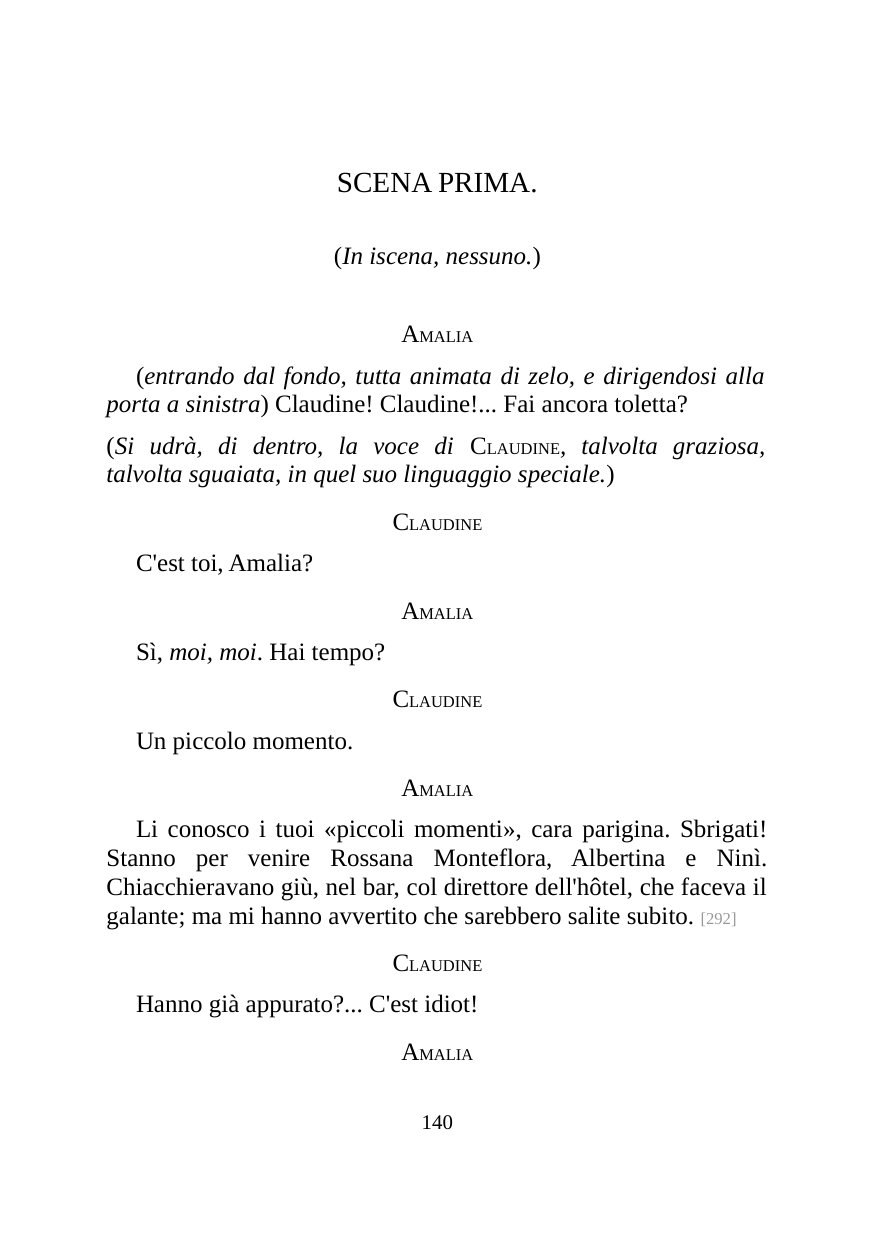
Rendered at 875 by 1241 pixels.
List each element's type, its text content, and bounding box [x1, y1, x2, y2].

text C'est toi, Amalia? [106, 548, 768, 577]
text Li conosco i tuoi «piccoli momenti», cara parigina. Sbrigati! Stanno per venire Rossana Monteflora, Albertina e Ninì. Chiacchieravano giù, nel bar, col direttore dell'hôtel, che faceva il galante; ma mi hanno avvertito che sarebbero salite subito. [292] [106, 814, 768, 929]
text Amalia [106, 319, 768, 348]
text Claudine [106, 948, 768, 977]
text (entrando dal fondo, tutta animata di zelo, e dirigendosi alla porta a sinistra) Claudine! Claudine!... Fai ancora toletta? [106, 361, 768, 418]
text Amalia [106, 596, 768, 624]
text (In iscena, nessuno.) [106, 241, 768, 269]
subtitle SCENA PRIMA. [106, 165, 768, 199]
text Claudine [106, 684, 768, 713]
text Amalia [106, 773, 768, 802]
text Un piccolo momento. [106, 726, 768, 754]
text (Si udrà, di dentro, la voce di Claudine, talvolta graziosa, talvolta sguaiata, in quel suo linguaggio speciale.) [106, 431, 768, 488]
text Claudine [106, 507, 768, 536]
text Hanno già appurato?... C'est idiot! [106, 989, 768, 1018]
text Amalia [106, 1037, 768, 1066]
text Sì, moi, moi. Hai tempo? [106, 637, 768, 666]
